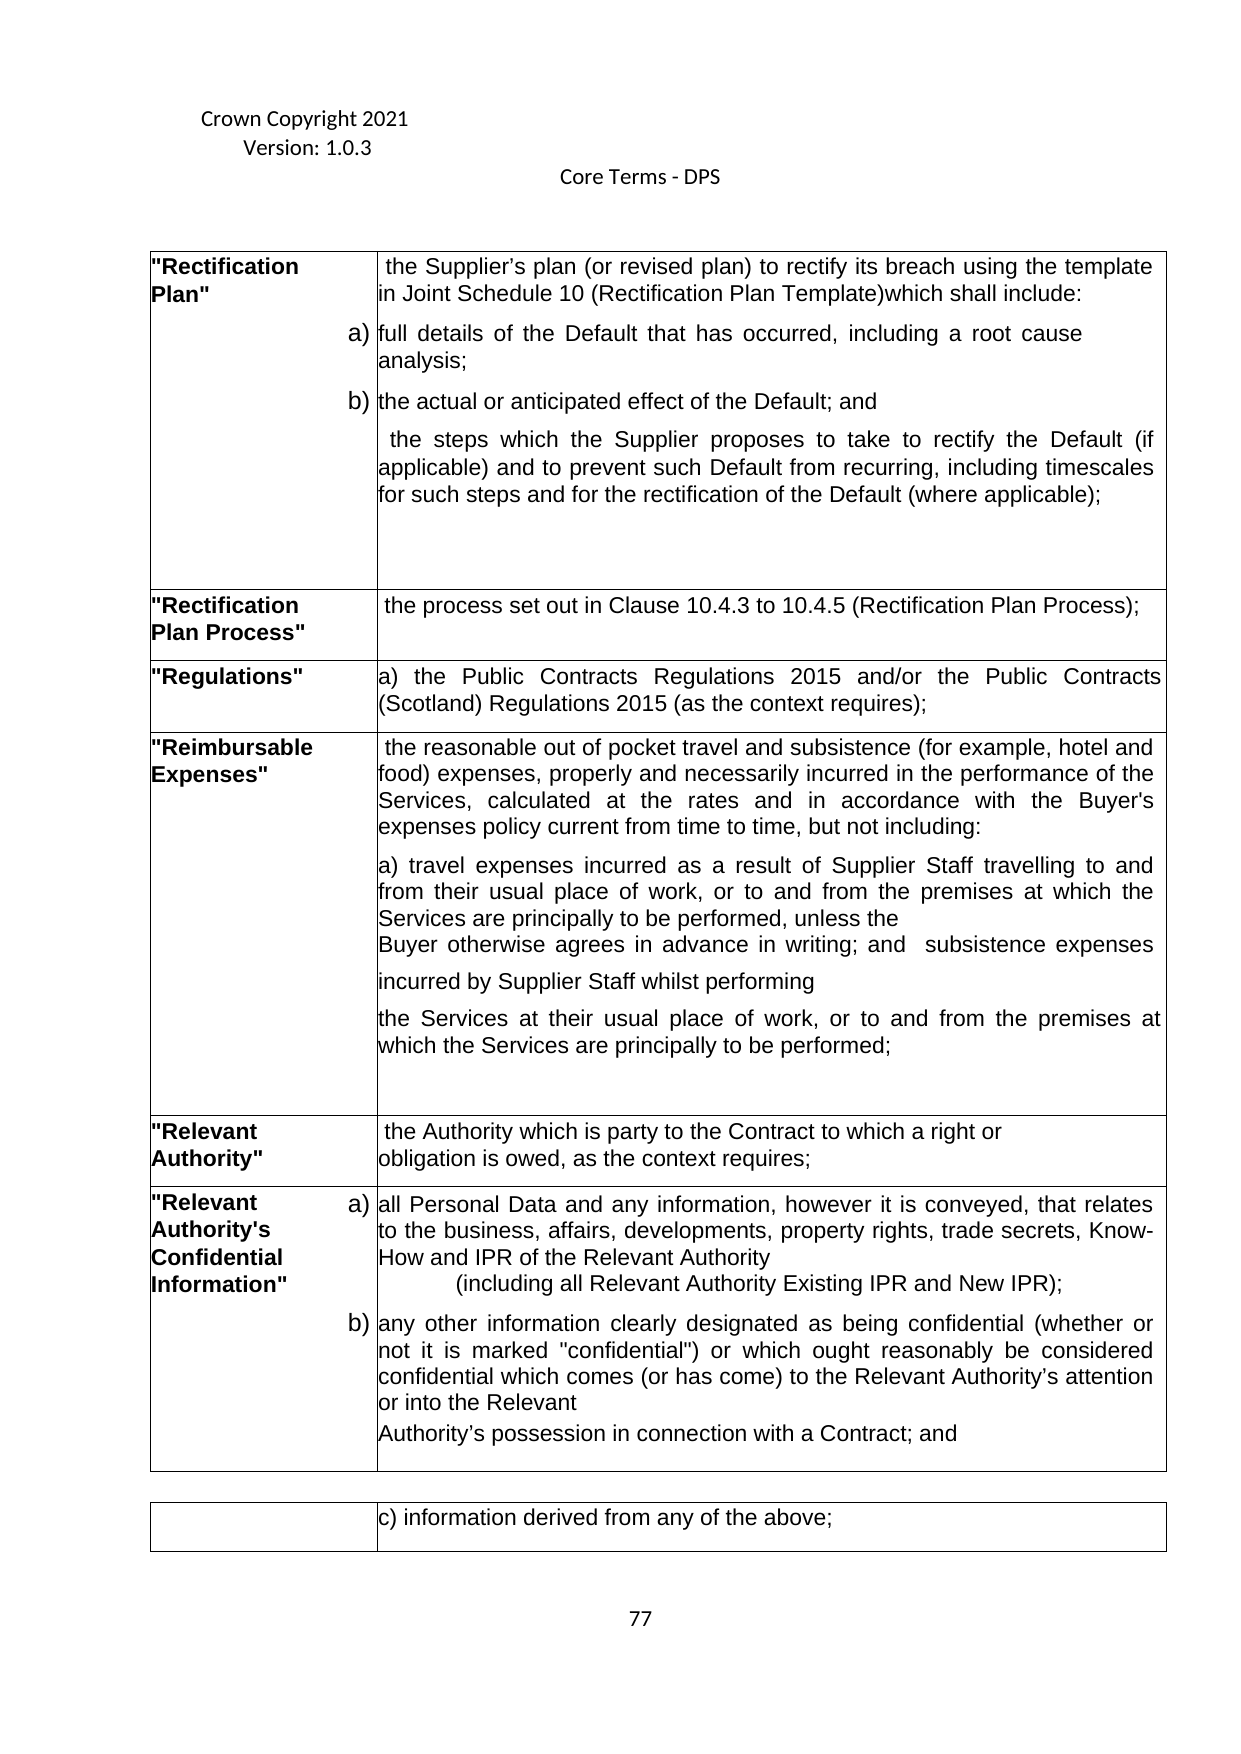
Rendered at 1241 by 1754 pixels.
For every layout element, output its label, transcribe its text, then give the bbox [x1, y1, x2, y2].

table_cell all Personal Data and any information, however it is conveyed, that relates to the business, affairs, developments, property rights, trade secrets, Know-How and IPR of the Relevant Authority (including all Relevant Authority Existing IPR and New IPR); any other information clearly designated as being confidential (whether or not it is marked "confidential") or which ought reasonably be considered confidential which comes (or has come) to the Relevant Authority’s attention or into the Relevant Authority’s possession in connection with a Contract; and [378, 1187, 1166, 1471]
table_cell the Authority which is party to the Contract to which a right or obligation is owed, as the context requires; [378, 1116, 1166, 1186]
table_cell "Relevant Authority" [151, 1116, 377, 1186]
table_cell "Reimbursable Expenses" [151, 733, 377, 1115]
table_cell the reasonable out of pocket travel and subsistence (for example, hotel and food) expenses, properly and necessarily incurred in the performance of the Services, calculated at the rates and in accordance with the Buyer's expenses policy current from time to time, but not including: a) travel expenses incurred as a result of Supplier Staff travelling to and from their usual place of work, or to and from the premises at which the Services are principally to be performed, unless the Buyer otherwise agrees in advance in writing; and subsistence expenses incurred by Supplier Staff whilst performing the Services at their usual place of work, or to and from the premises at which the Services are principally to be performed; [378, 733, 1166, 1115]
table_cell "Rectification Plan Process" [151, 590, 377, 660]
table_cell "Regulations" [151, 661, 377, 732]
table_header c) information derived from any of the above; [378, 1503, 1166, 1551]
table_cell "Relevant Authority's Confidential Information" [151, 1187, 377, 1471]
table_cell the Supplier’s plan (or revised plan) to rectify its breach using the template in Joint Schedule 10 (Rectification Plan Template)which shall include: full details of the Default that has occurred, including a root cause analysis; the actual or anticipated effect of the Default; and the steps which the Supplier proposes to take to rectify the Default (if applicable) and to prevent such Default from recurring, including timescales for such steps and for the rectification of the Default (where applicable); [378, 252, 1166, 589]
table_cell a) the Public Contracts Regulations 2015 and/or the Public Contracts (Scotland) Regulations 2015 (as the context requires); [378, 661, 1166, 732]
table_cell "Rectification Plan" [151, 252, 377, 589]
table_cell the process set out in Clause 10.4.3 to 10.4.5 (Rectification Plan Process); [378, 590, 1166, 660]
table_header [151, 1503, 377, 1551]
